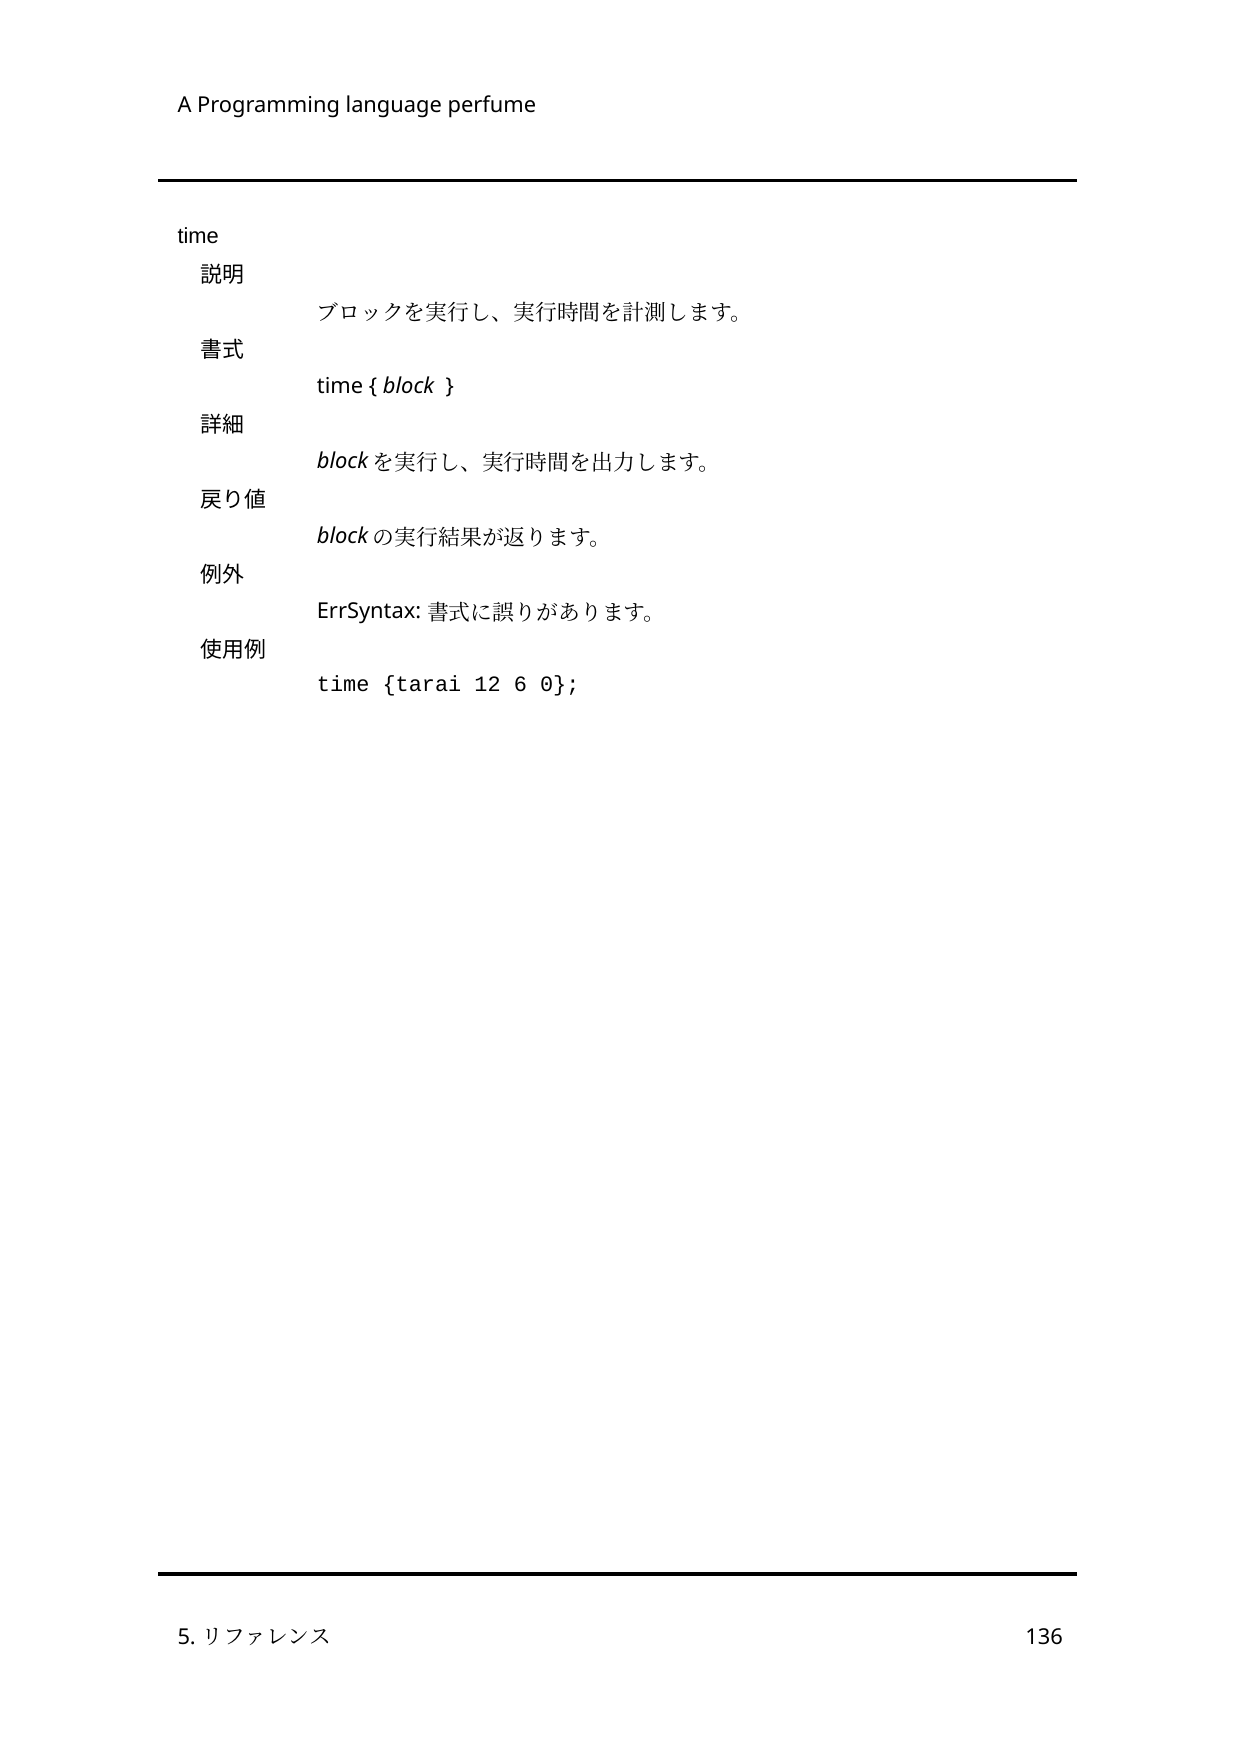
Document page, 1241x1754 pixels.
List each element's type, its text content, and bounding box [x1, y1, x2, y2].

table_cell ErrSyntax: 書式に誤りがあります。 [317, 554, 1063, 629]
table_header 説明 [200, 254, 317, 329]
table_cell time {tarai 12 6 0}; [317, 629, 1063, 704]
table_cell 詳細 [200, 404, 317, 479]
subtitle time [177, 217, 1063, 254]
table_cell 使用例 [200, 629, 317, 704]
table_cell blockの実行結果が返ります。 [317, 479, 1063, 554]
table_cell 例外 [200, 554, 317, 629]
table_cell time { block } [317, 329, 1063, 404]
table_header ブロックを実行し、実行時間を計測します。 [317, 254, 1063, 329]
table_cell 戻り値 [200, 479, 317, 554]
table_cell blockを実行し、実行時間を出力します。 [317, 404, 1063, 479]
table_cell 書式 [200, 329, 317, 404]
